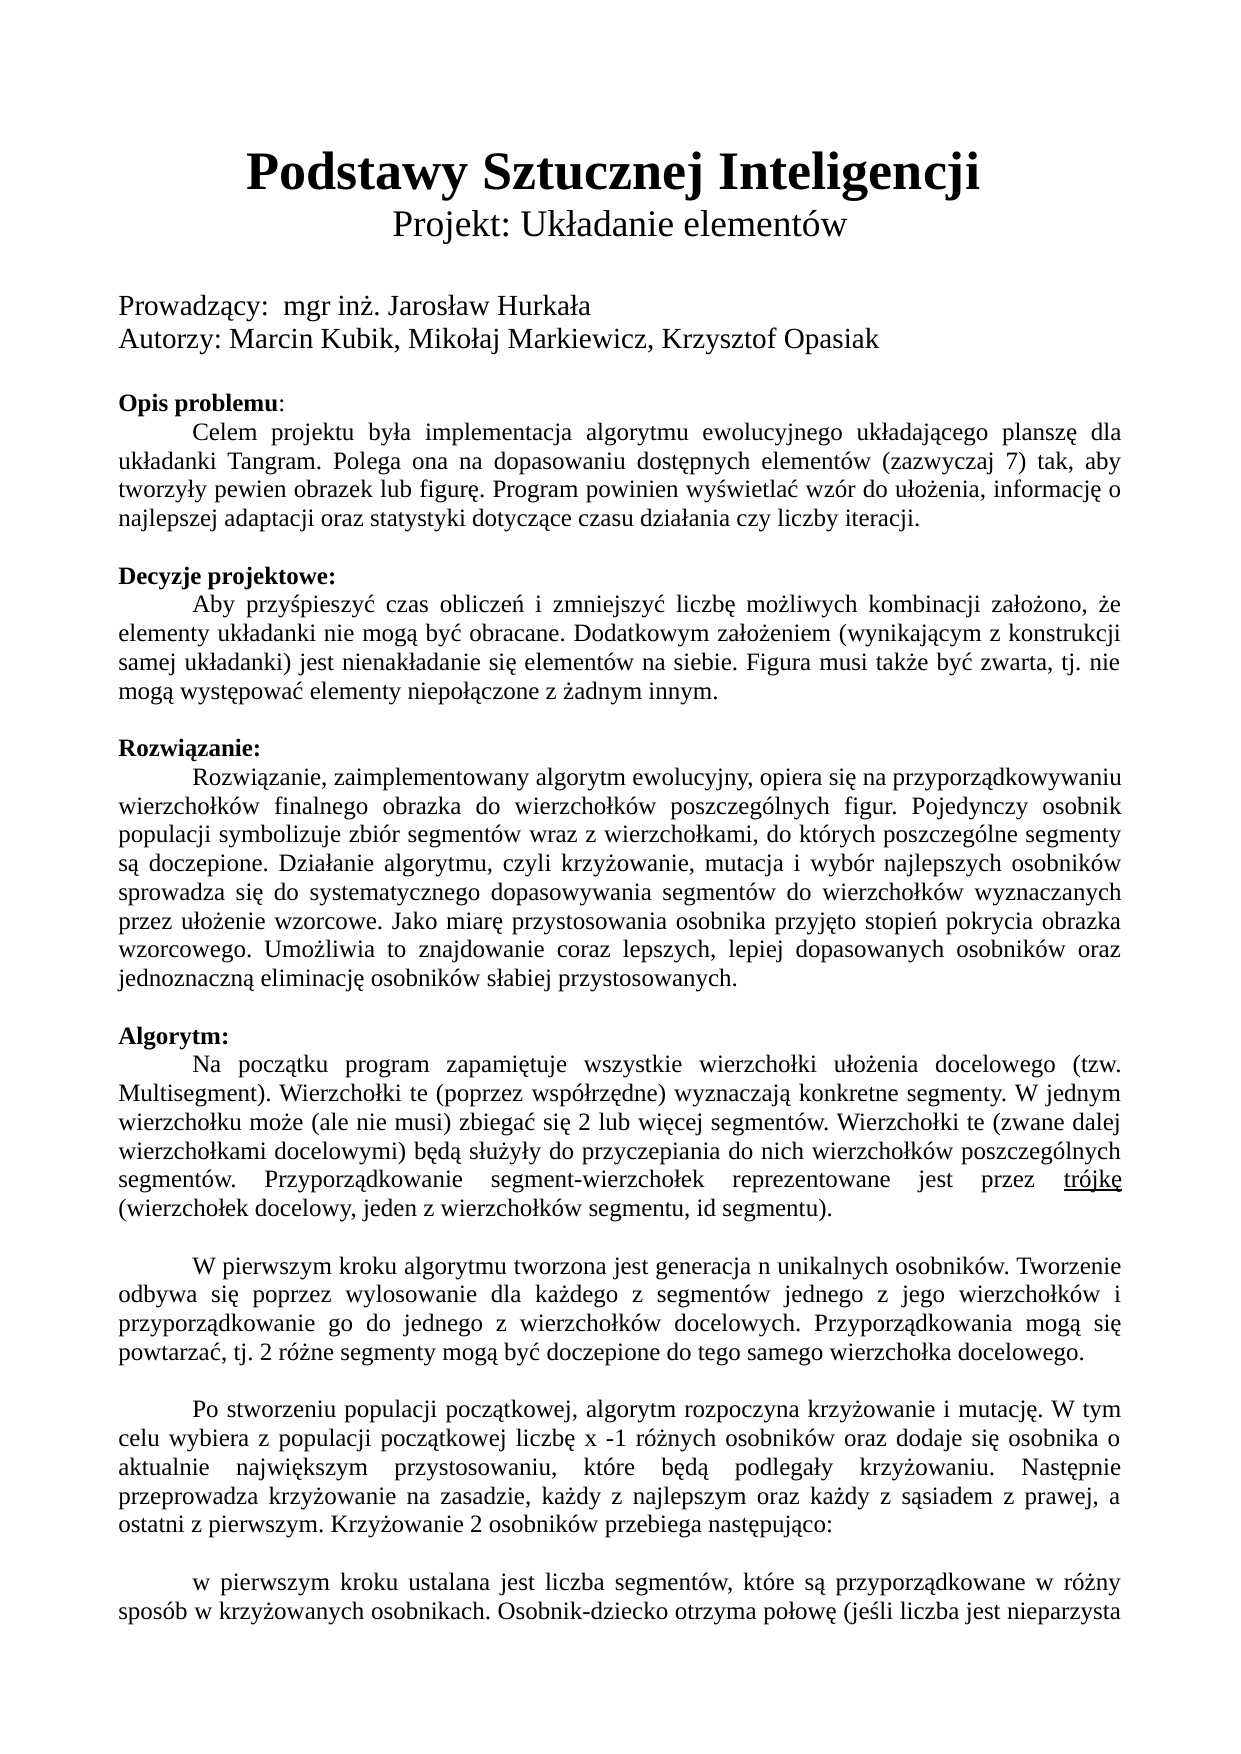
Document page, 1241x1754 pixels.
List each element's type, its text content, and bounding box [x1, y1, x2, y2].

text Algorytm: [118, 1021, 1122, 1049]
text Opis problemu: [118, 388, 1122, 417]
text Projekt: Układanie elementów [118, 201, 1122, 244]
text Celem projektu była implementacja algorytmu ewolucyjnego układającego planszę dla układanki Tangram. Polega ona na dopasowaniu dostępnych elementów (zazwyczaj 7) tak, aby tworzyły pewien obrazek lub figurę. Program powinien wyświetlać wzór do ułożenia, informację o najlepszej adaptacji oraz statystyki dotyczące czasu działania czy liczby iteracji. [118, 417, 1122, 532]
text Autorzy: Marcin Kubik, Mikołaj Markiewicz, Krzysztof Opasiak [118, 321, 1122, 355]
text Decyzje projektowe: [118, 561, 1122, 589]
text W pierwszym kroku algorytmu tworzona jest generacja n unikalnych osobników. Tworzenie odbywa się poprzez wylosowanie dla każdego z segmentów jednego z jego wierzchołków i przyporządkowanie go do jednego z wierzchołków docelowych. Przyporządkowania mogą się powtarzać, tj. 2 różne segmenty mogą być doczepione do tego samego wierzchołka docelowego. [118, 1251, 1122, 1366]
text Na początku program zapamiętuje wszystkie wierzchołki ułożenia docelowego (tzw. Multisegment). Wierzchołki te (poprzez współrzędne) wyznaczają konkretne segmenty. W jednym wierzchołku może (ale nie musi) zbiegać się 2 lub więcej segmentów. Wierzchołki te (zwane dalej wierzchołkami docelowymi) będą służyły do przyczepiania do nich wierzchołków poszczególnych segmentów. Przyporządkowanie segment-wierzchołek reprezentowane jest przez trójkę (wierzchołek docelowy, jeden z wierzchołków segmentu, id segmentu). [118, 1049, 1122, 1222]
text Aby przyśpieszyć czas obliczeń i zmniejszyć liczbę możliwych kombinacji założono, że elementy układanki nie mogą być obracane. Dodatkowym założeniem (wynikającym z konstrukcji samej układanki) jest nienakładanie się elementów na siebie. Figura musi także być zwarta, tj. nie mogą występować elementy niepołączone z żadnym innym. [118, 589, 1122, 704]
text Rozwiązanie, zaimplementowany algorytm ewolucyjny, opiera się na przyporządkowywaniu wierzchołków finalnego obrazka do wierzchołków poszczególnych figur. Pojedynczy osobnik populacji symbolizuje zbiór segmentów wraz z wierzchołkami, do których poszczególne segmenty są doczepione. Działanie algorytmu, czyli krzyżowanie, mutacja i wybór najlepszych osobników sprowadza się do systematycznego dopasowywania segmentów do wierzchołków wyznaczanych przez ułożenie wzorcowe. Jako miarę przystosowania osobnika przyjęto stopień pokrycia obrazka wzorcowego. Umożliwia to znajdowanie coraz lepszych, lepiej dopasowanych osobników oraz jednoznaczną eliminację osobników słabiej przystosowanych. [118, 762, 1122, 992]
text Rozwiązanie: [118, 733, 1122, 762]
text Prowadzący: mgr inż. Jarosław Hurkała [118, 288, 1122, 321]
text Podstawy Sztucznej Inteligencji [118, 139, 1122, 201]
text Po stworzeniu populacji początkowej, algorytm rozpoczyna krzyżowanie i mutację. W tym celu wybiera z populacji początkowej liczbę x -1 różnych osobników oraz dodaje się osobnika o aktualnie największym przystosowaniu, które będą podlegały krzyżowaniu. Następnie przeprowadza krzyżowanie na zasadzie, każdy z najlepszym oraz każdy z sąsiadem z prawej, a ostatni z pierwszym. Krzyżowanie 2 osobników przebiega następująco: [118, 1394, 1122, 1538]
text w pierwszym kroku ustalana jest liczba segmentów, które są przyporządkowane w różny sposób w krzyżowanych osobnikach. Osobnik-dziecko otrzyma połowę (jeśli liczba jest nieparzysta [118, 1567, 1122, 1624]
